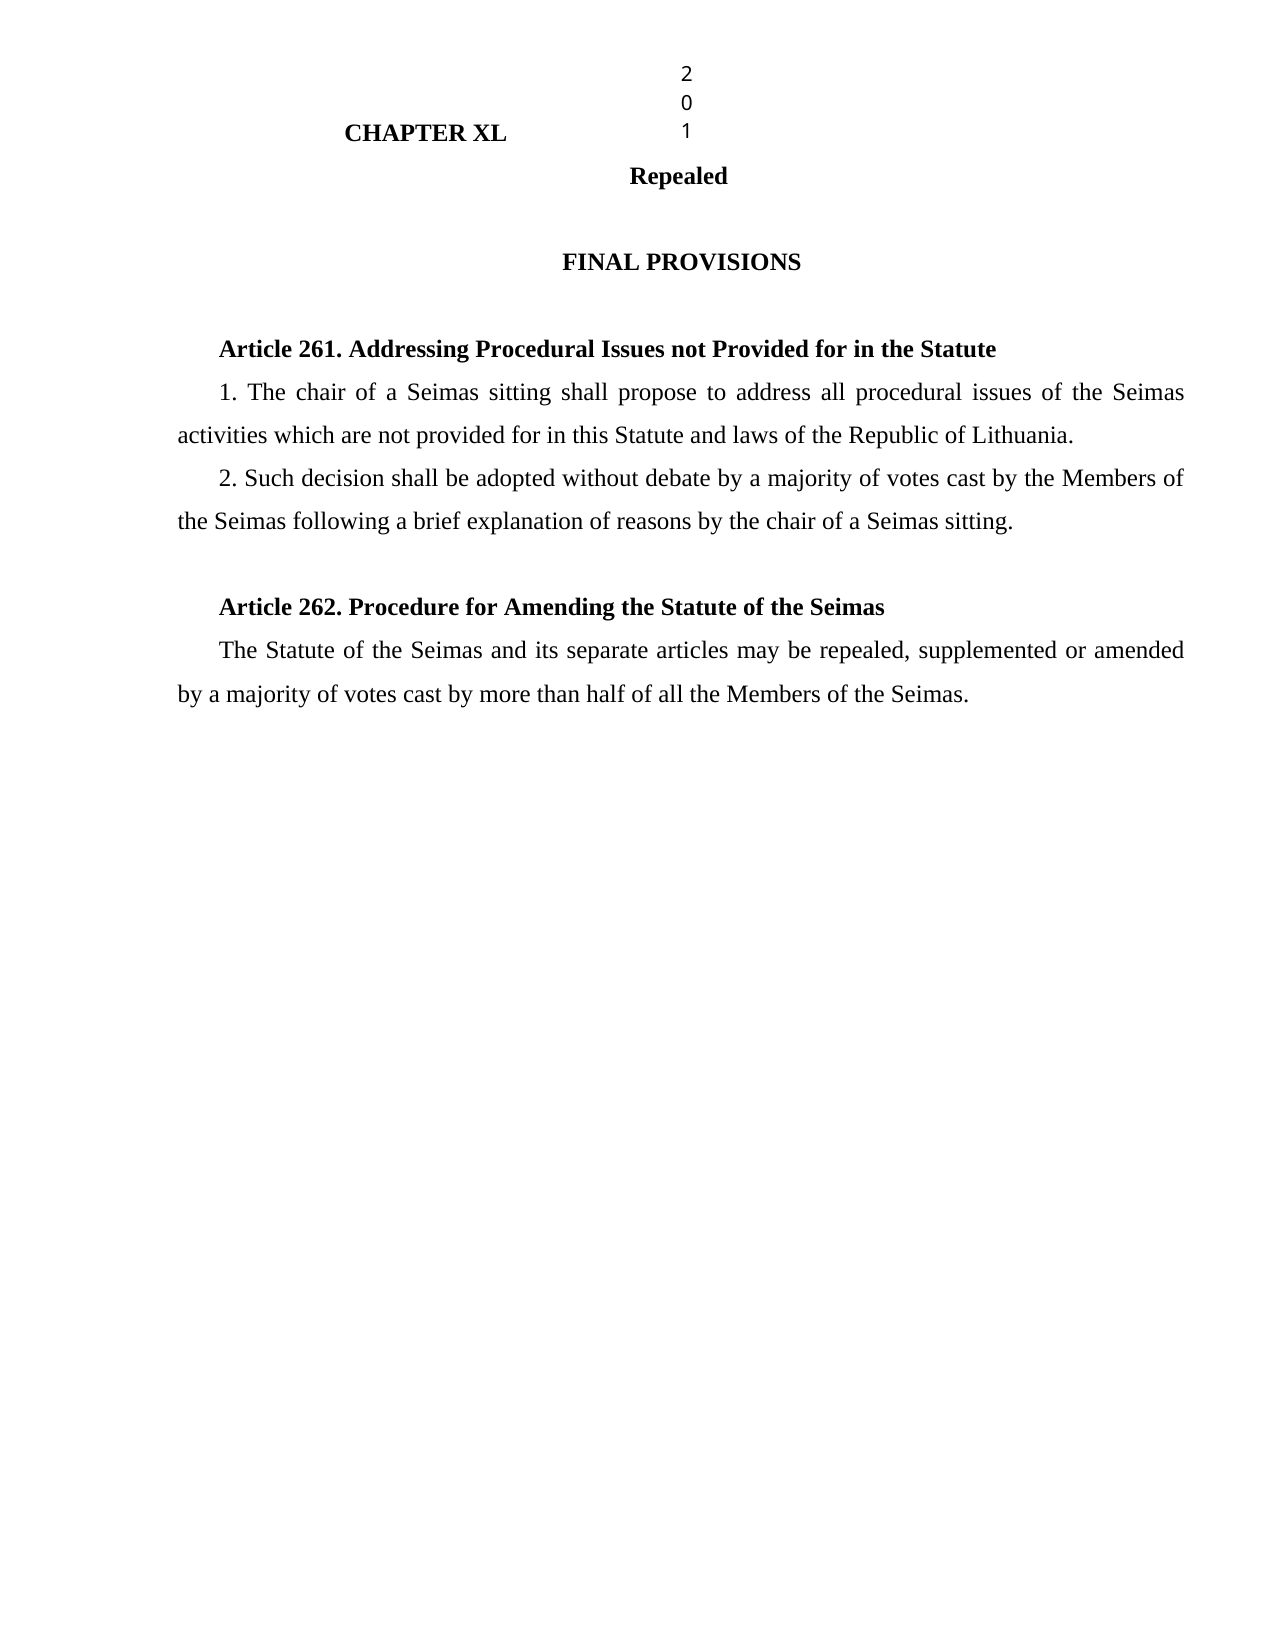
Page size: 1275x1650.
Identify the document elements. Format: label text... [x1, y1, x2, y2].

text Article 262. Procedure for Amending the Statute of the Seimas [177, 592, 1186, 621]
text 2. Such decision shall be adopted without debate by a majority of votes cast by the Members of the Seimas following a brief explanation of reasons by the chair of a Seimas sitting. [177, 463, 1186, 535]
text Repealed [177, 161, 1186, 190]
text Article 261. Addressing Procedural Issues not Provided for in the Statute [177, 334, 1186, 362]
text The Statute of the Seimas and its separate articles may be repealed, supplemented or amended by a majority of votes cast by more than half of all the Members of the Seimas. [177, 636, 1186, 707]
text 1. The chair of a Seimas sitting shall propose to address all procedural issues of the Seimas activities which are not provided for in this Statute and laws of the Republic of Lithuania. [177, 377, 1186, 449]
text CHAPTER XL [177, 118, 1186, 147]
text FINAL PROVISIONS [177, 247, 1186, 276]
